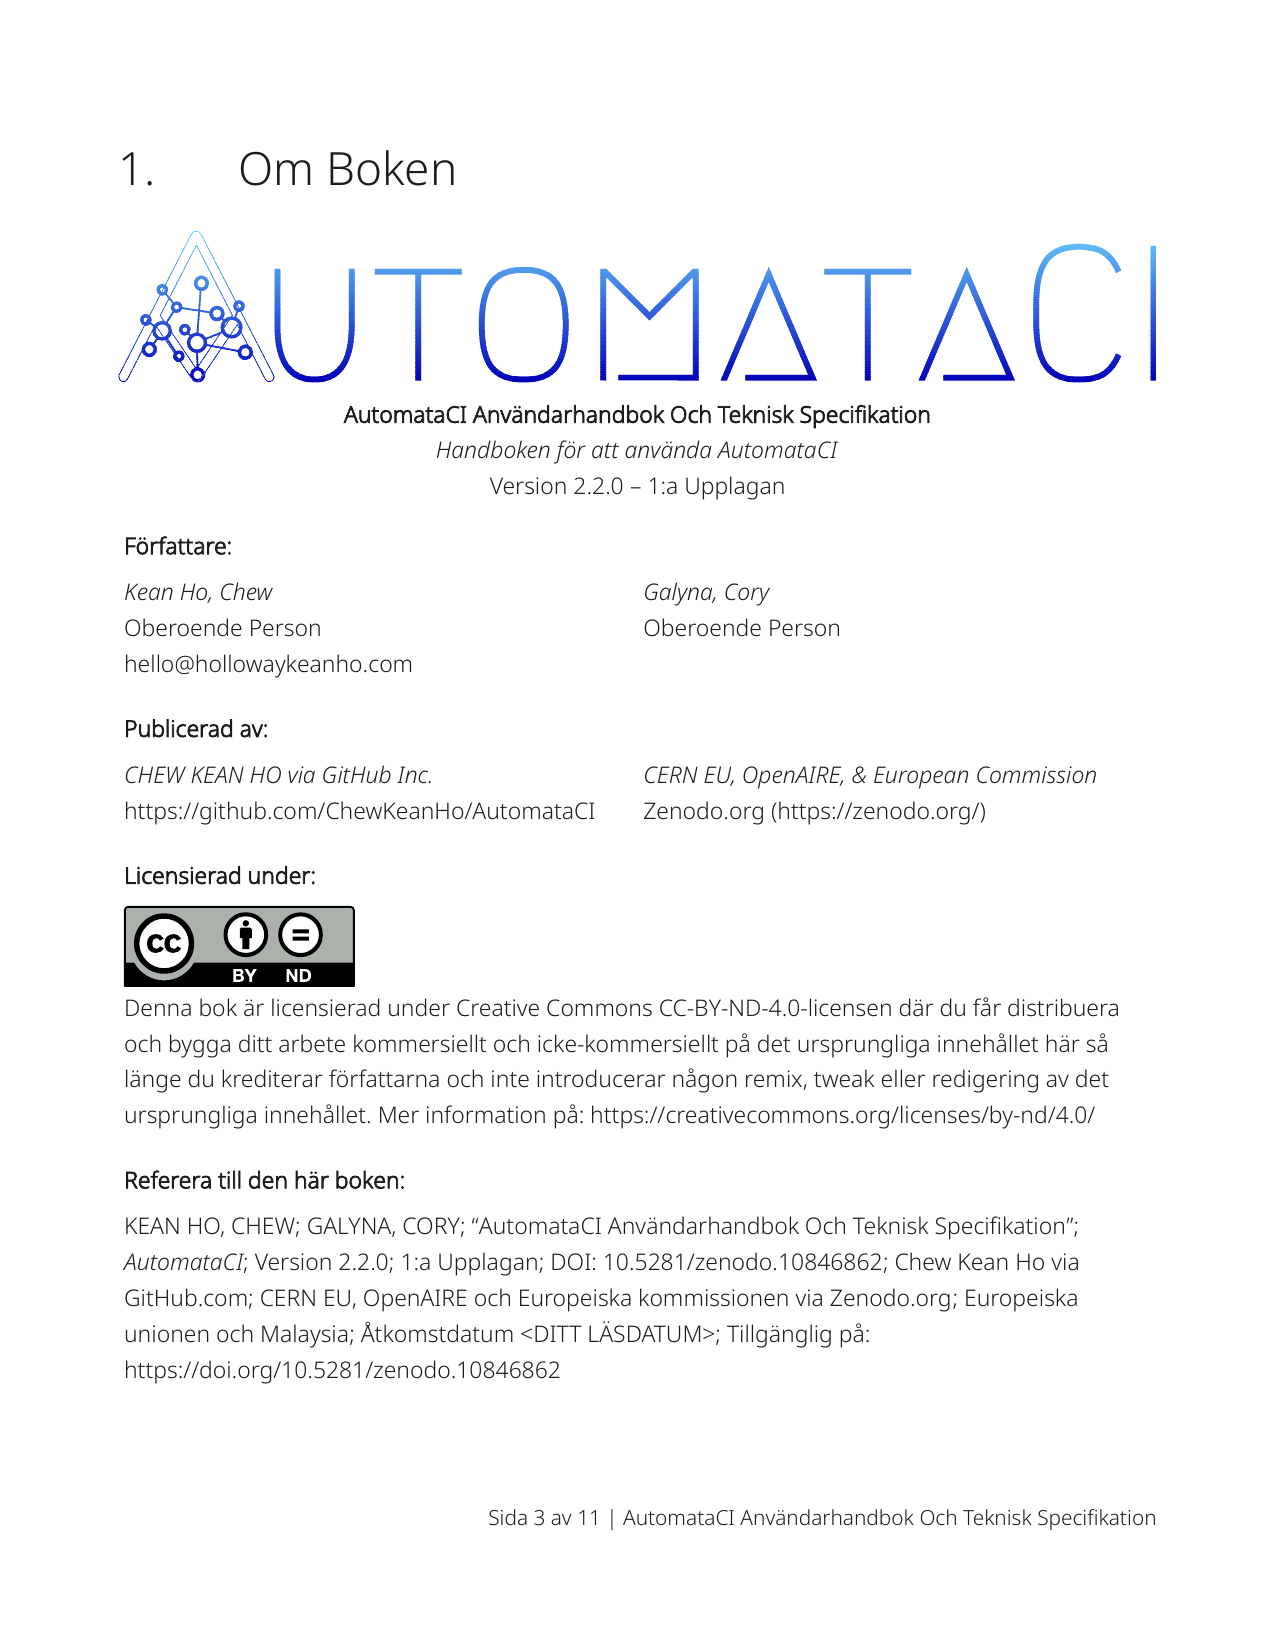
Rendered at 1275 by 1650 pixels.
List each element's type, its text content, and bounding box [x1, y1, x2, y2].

subtitle Om Boken [118, 136, 1157, 198]
table_cell Publicerad av: [118, 707, 1157, 753]
table_cell Referera till den här boken: [118, 1158, 1157, 1204]
table_cell Författare: [118, 524, 1157, 570]
table_cell [118, 836, 1157, 853]
table_cell Denna bok är licensierad under Creative Commons CC-BY-ND-4.0-licensen där du får distribuera och bygga ditt arbete kommersiellt och icke-kommersiellt på det ursprungliga innehållet här så länge du krediterar författarna och inte introducerar någon remix, tweak eller redigering av det ursprungliga innehållet. Mer information på: https://creativecommons.org/licenses/by-nd/4.0/ [118, 900, 1157, 1140]
table_cell Licensierad under: [118, 854, 1157, 900]
table_cell Kean Ho, Chew Oberoende Person hello@hollowaykeanho.com [118, 570, 637, 689]
text Handboken för att använda AutomataCI [118, 434, 1157, 465]
table_cell KEAN HO, CHEW; GALYNA, CORY; “AutomataCI Användarhandbok Och Teknisk Specifikation”; AutomataCI; Version 2.2.0; 1:a Upplagan; DOI: 10.5281/zenodo.10846862; Chew Kean Ho via GitHub.com; CERN EU, OpenAIRE och Europeiska kommissionen via Zenodo.org; Europeiska unionen och Malaysia; Åtkomstdatum <DITT LÄSDATUM>; Tillgänglig på: https://doi.org/10.5281/zenodo.10846862 [118, 1205, 1157, 1395]
table_cell Galyna, Cory Oberoende Person [638, 570, 1157, 689]
table_cell CERN EU, OpenAIRE, & European Commission Zenodo.org (https://zenodo.org/) [638, 753, 1157, 836]
text AutomataCI Användarhandbok Och Teknisk Specifikation [118, 398, 1157, 429]
table_cell CHEW KEAN HO via GitHub Inc. https://github.com/ChewKeanHo/AutomataCI [118, 753, 637, 836]
text Version 2.2.0 – 1:a Upplagan [118, 470, 1157, 501]
table_header [118, 506, 1157, 524]
table_cell [118, 1140, 1157, 1158]
table_cell [118, 689, 1157, 707]
